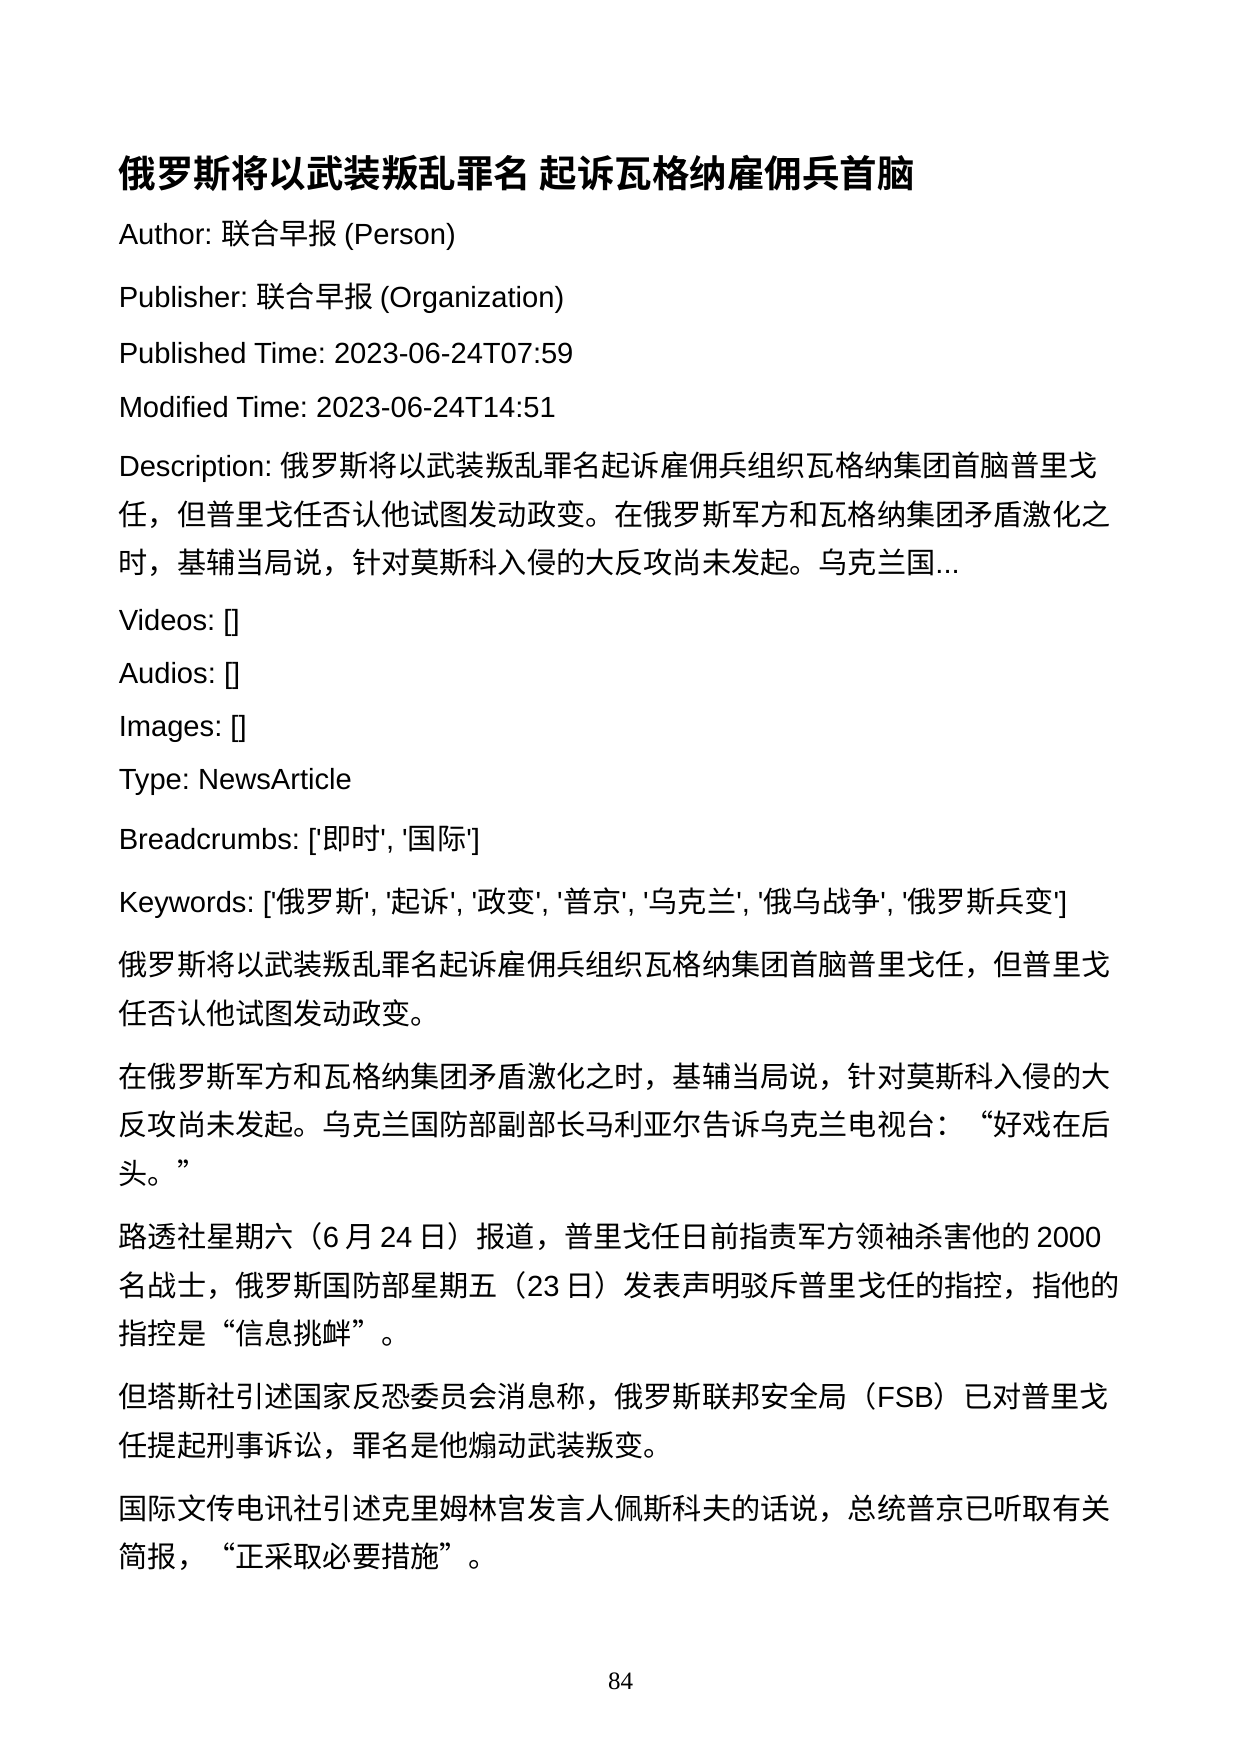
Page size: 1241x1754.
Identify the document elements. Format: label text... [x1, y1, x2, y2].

text Publisher: 联合早报 (Organization) [118, 273, 1122, 316]
subtitle 俄罗斯将以武装叛乱罪名 起诉瓦格纳雇佣兵首脑 [118, 143, 1122, 198]
text 路透社星期六（6月24日）报道，普里戈任日前指责军方领袖杀害他的2000名战士，俄罗斯国防部星期五（23日）发表声明驳斥普里戈任的指控，指他的指控是“信息挑衅”。 [118, 1214, 1122, 1353]
text Breadcrumbs: ['即时', '国际'] [118, 816, 1122, 858]
text Images: [] [118, 709, 1122, 743]
text Published Time: 2023-06-24T07:59 [118, 337, 1122, 370]
text 但塔斯社引述国家反恐委员会消息称，俄罗斯联邦安全局（FSB）已对普里戈任提起刑事诉讼，罪名是他煽动武装叛变。 [118, 1374, 1122, 1465]
text Type: NewsArticle [118, 762, 1122, 796]
text Description: 俄罗斯将以武装叛乱罪名起诉雇佣兵组织瓦格纳集团首脑普里戈任，但普里戈任否认他试图发动政变。在俄罗斯军方和瓦格纳集团矛盾激化之时，基辅当局说，针对莫斯科入侵的大反攻尚未发起。乌克兰国... [118, 443, 1122, 582]
text 俄罗斯将以武装叛乱罪名起诉雇佣兵组织瓦格纳集团首脑普里戈任，但普里戈任否认他试图发动政变。 [118, 942, 1122, 1033]
text Videos: [] [118, 603, 1122, 637]
text Modified Time: 2023-06-24T14:51 [118, 390, 1122, 423]
text Audios: [] [118, 656, 1122, 690]
text 在俄罗斯军方和瓦格纳集团矛盾激化之时，基辅当局说，针对莫斯科入侵的大反攻尚未发起。乌克兰国防部副部长马利亚尔告诉乌克兰电视台：“好戏在后头。” [118, 1053, 1122, 1193]
text 国际文传电讯社引述克里姆林宫发言人佩斯科夫的话说，总统普京已听取有关简报，“正采取必要措施”。 [118, 1486, 1122, 1576]
text Author: 联合早报 (Person) [118, 210, 1122, 253]
text Keywords: ['俄罗斯', '起诉', '政变', '普京', '乌克兰', '俄乌战争', '俄罗斯兵变'] [118, 879, 1122, 921]
